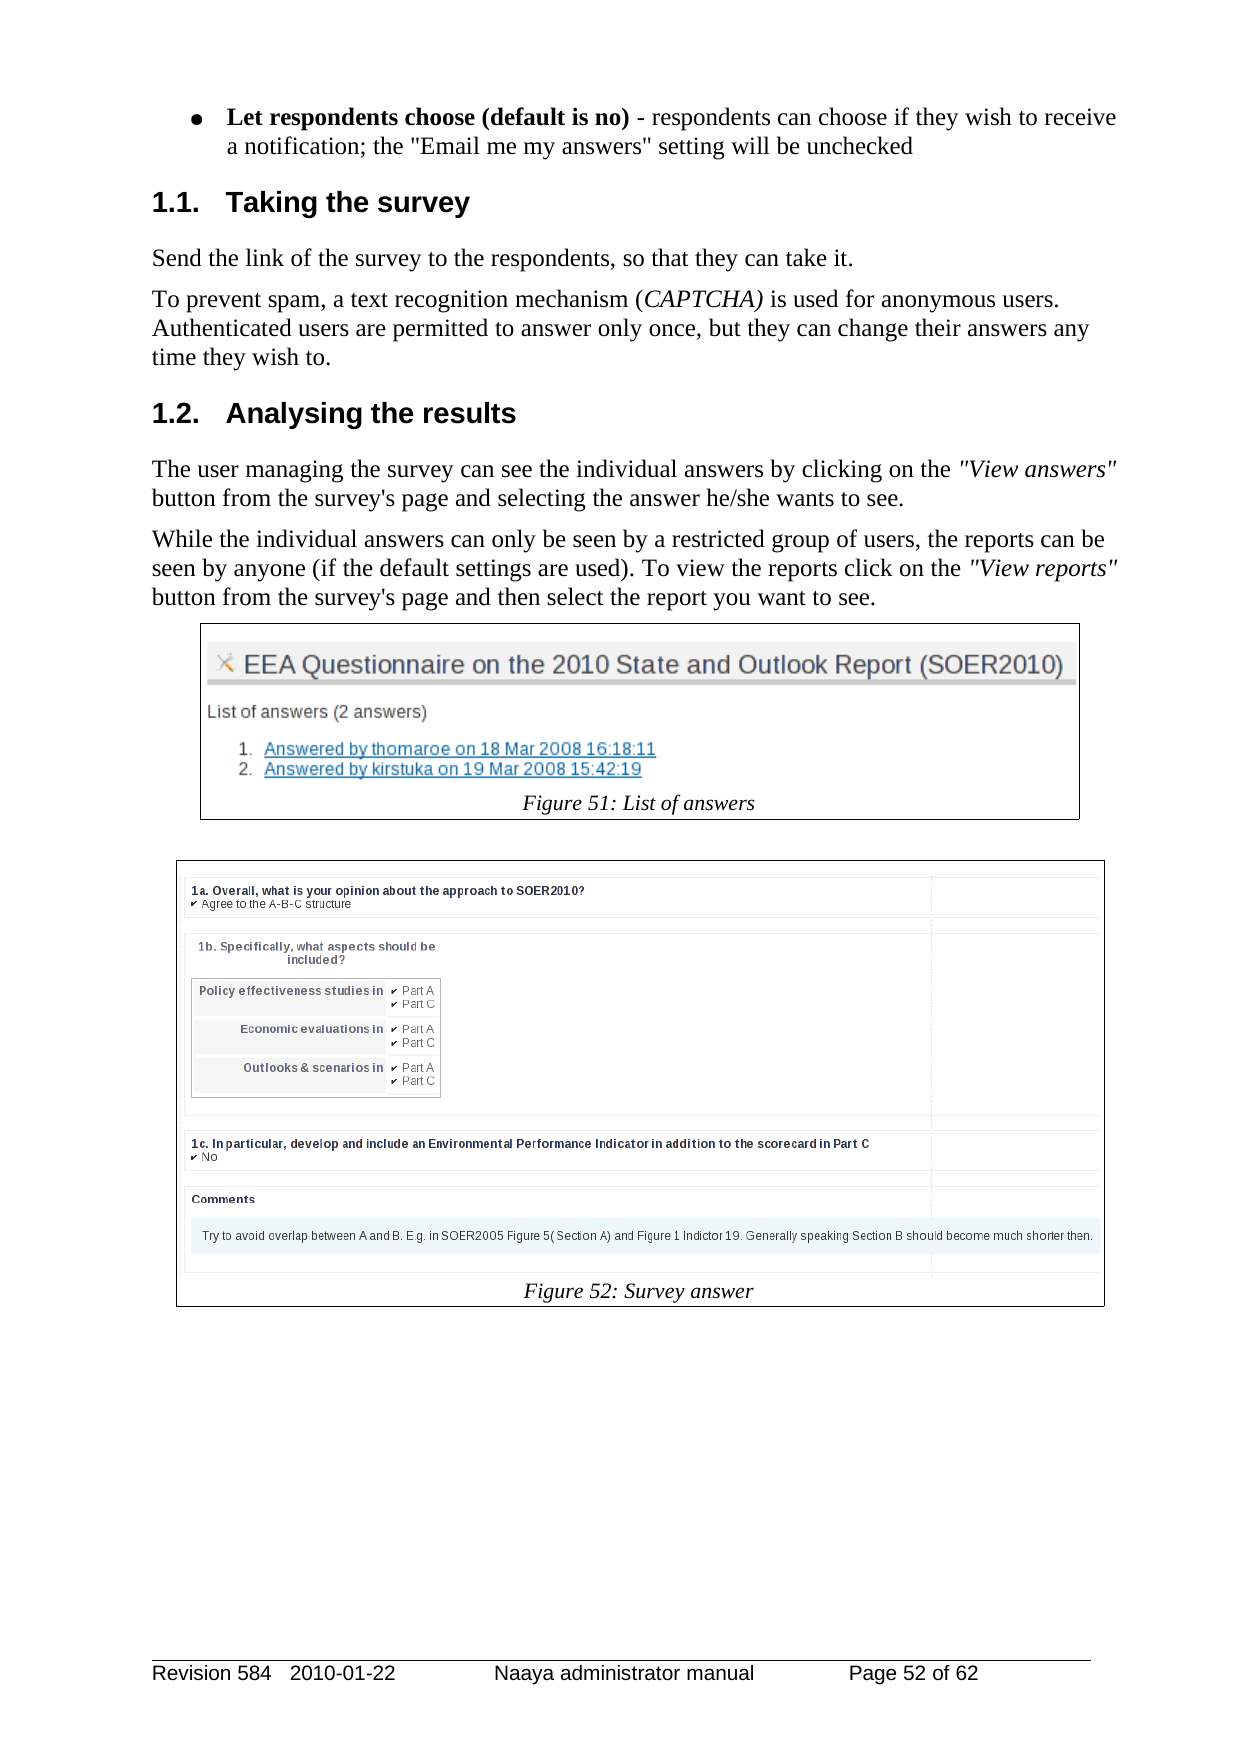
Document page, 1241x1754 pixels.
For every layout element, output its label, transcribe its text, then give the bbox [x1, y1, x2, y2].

picture [203, 638, 1077, 791]
text The user managing the survey can see the individual answers by clicking on the "View answers" button from the survey's page and selecting the answer he/she wants to see. [152, 454, 1128, 512]
subtitle Analysing the results [152, 396, 1128, 429]
text To prevent spam, a text recognition mechanism (CAPTCHA) is used for anonymous users. Authenticated users are permitted to answer only once, but they can change their answers any time they wish to. [152, 284, 1128, 371]
list Let respondents choose (default is no) - respondents can choose if they wish to receive a notification; the "Email me my answers" setting will be unchecked [189, 102, 1128, 160]
text Figure 51: List of answers [203, 791, 1076, 816]
subtitle Taking the survey [152, 184, 1128, 218]
text Send the link of the survey to the respondents, so that they can take it. [152, 243, 1128, 272]
text Figure 52: Survey answer [179, 1278, 1101, 1303]
picture [179, 875, 1101, 1278]
text While the individual answers can only be seen by a restricted group of users, the reports can be seen by anyone (if the default settings are used). To view the reports click on the "View reports" button from the survey's page and then select the report you want to see. [152, 524, 1128, 611]
